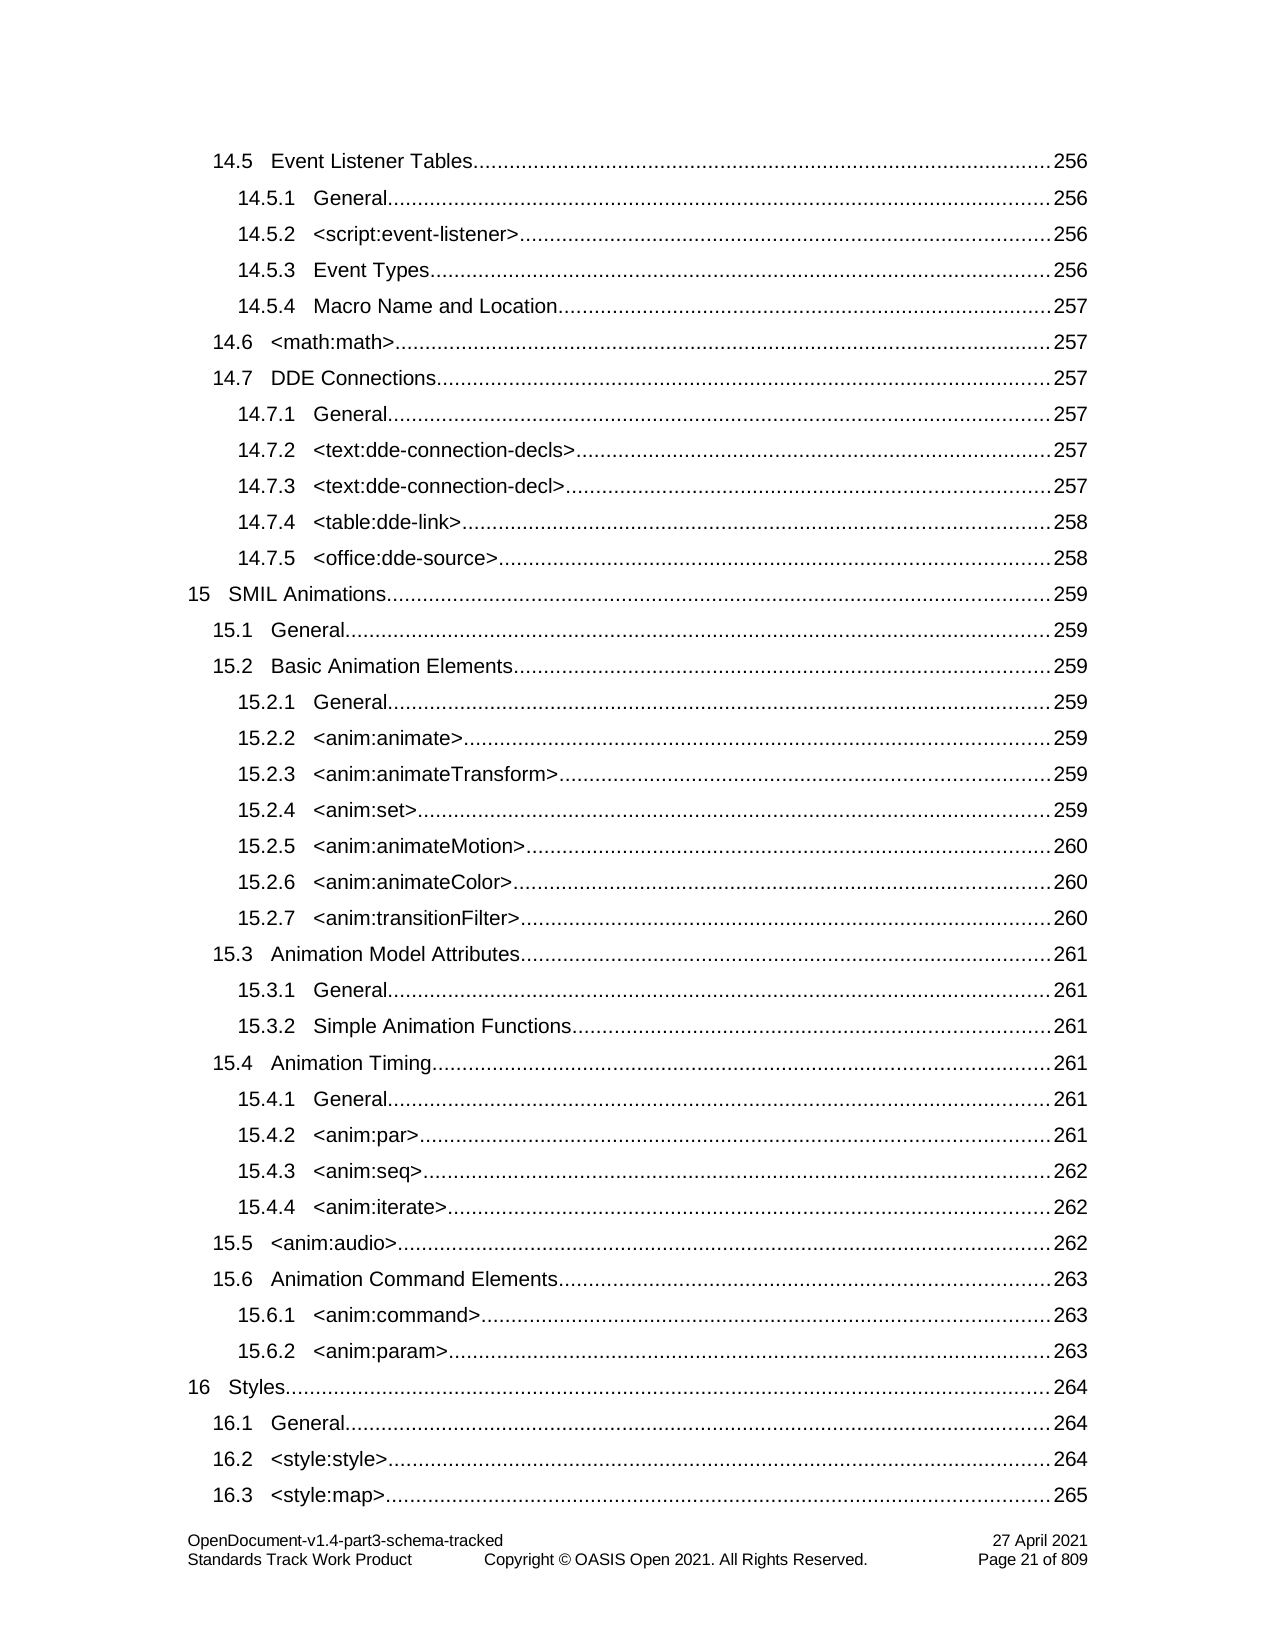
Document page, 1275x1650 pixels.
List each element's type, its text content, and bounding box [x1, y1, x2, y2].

text 15.3 Animation Model Attributes 261 [212, 943, 1088, 966]
text 16.1 General 264 [212, 1411, 1088, 1435]
text 16.2 <style:style> 264 [212, 1447, 1088, 1471]
text 15.2.5 <anim:animateMotion> 260 [237, 835, 1088, 858]
text 14.5.3 Event Types 256 [237, 258, 1088, 282]
text 14.7.1 General 257 [237, 402, 1088, 426]
text 14.7.5 <office:dde-source> 258 [237, 546, 1088, 570]
text 15.6 Animation Command Elements 263 [212, 1267, 1088, 1291]
text 15.3.1 General 261 [237, 979, 1088, 1002]
text 15.6.2 <anim:param> 263 [237, 1339, 1088, 1363]
text 16 Styles 264 [187, 1375, 1088, 1399]
text 15.2 Basic Animation Elements 259 [212, 654, 1088, 678]
text 15.1 General 259 [212, 618, 1088, 642]
text 15 SMIL Animations 259 [187, 582, 1088, 606]
text 14.7.3 <text:dde-connection-decl> 257 [237, 474, 1088, 498]
text 14.7 DDE Connections 257 [212, 366, 1088, 390]
text 15.4.4 <anim:iterate> 262 [237, 1195, 1088, 1219]
text 16.3 <style:map> 265 [212, 1483, 1088, 1507]
text 15.3.2 Simple Animation Functions 261 [237, 1015, 1088, 1038]
text 15.2.1 General 259 [237, 691, 1088, 714]
text 15.4 Animation Timing 261 [212, 1051, 1088, 1074]
text 15.2.7 <anim:transitionFilter> 260 [237, 907, 1088, 930]
text 14.5.4 Macro Name and Location 257 [237, 294, 1088, 318]
text 15.4.3 <anim:seq> 262 [237, 1159, 1088, 1183]
text 15.2.3 <anim:animateTransform> 259 [237, 763, 1088, 786]
text 15.2.6 <anim:animateColor> 260 [237, 871, 1088, 894]
text 15.6.1 <anim:command> 263 [237, 1303, 1088, 1327]
text 14.5 Event Listener Tables 256 [212, 150, 1088, 173]
text 14.5.1 General 256 [237, 186, 1088, 209]
text 14.5.2 <script:event-listener> 256 [237, 222, 1088, 246]
text 15.5 <anim:audio> 262 [212, 1231, 1088, 1255]
text 15.2.2 <anim:animate> 259 [237, 727, 1088, 750]
text 14.7.2 <text:dde-connection-decls> 257 [237, 438, 1088, 462]
text 15.4.2 <anim:par> 261 [237, 1123, 1088, 1147]
text 15.2.4 <anim:set> 259 [237, 799, 1088, 822]
text 15.4.1 General 261 [237, 1087, 1088, 1111]
text 14.7.4 <table:dde-link> 258 [237, 510, 1088, 534]
text 14.6 <math:math> 257 [212, 330, 1088, 354]
